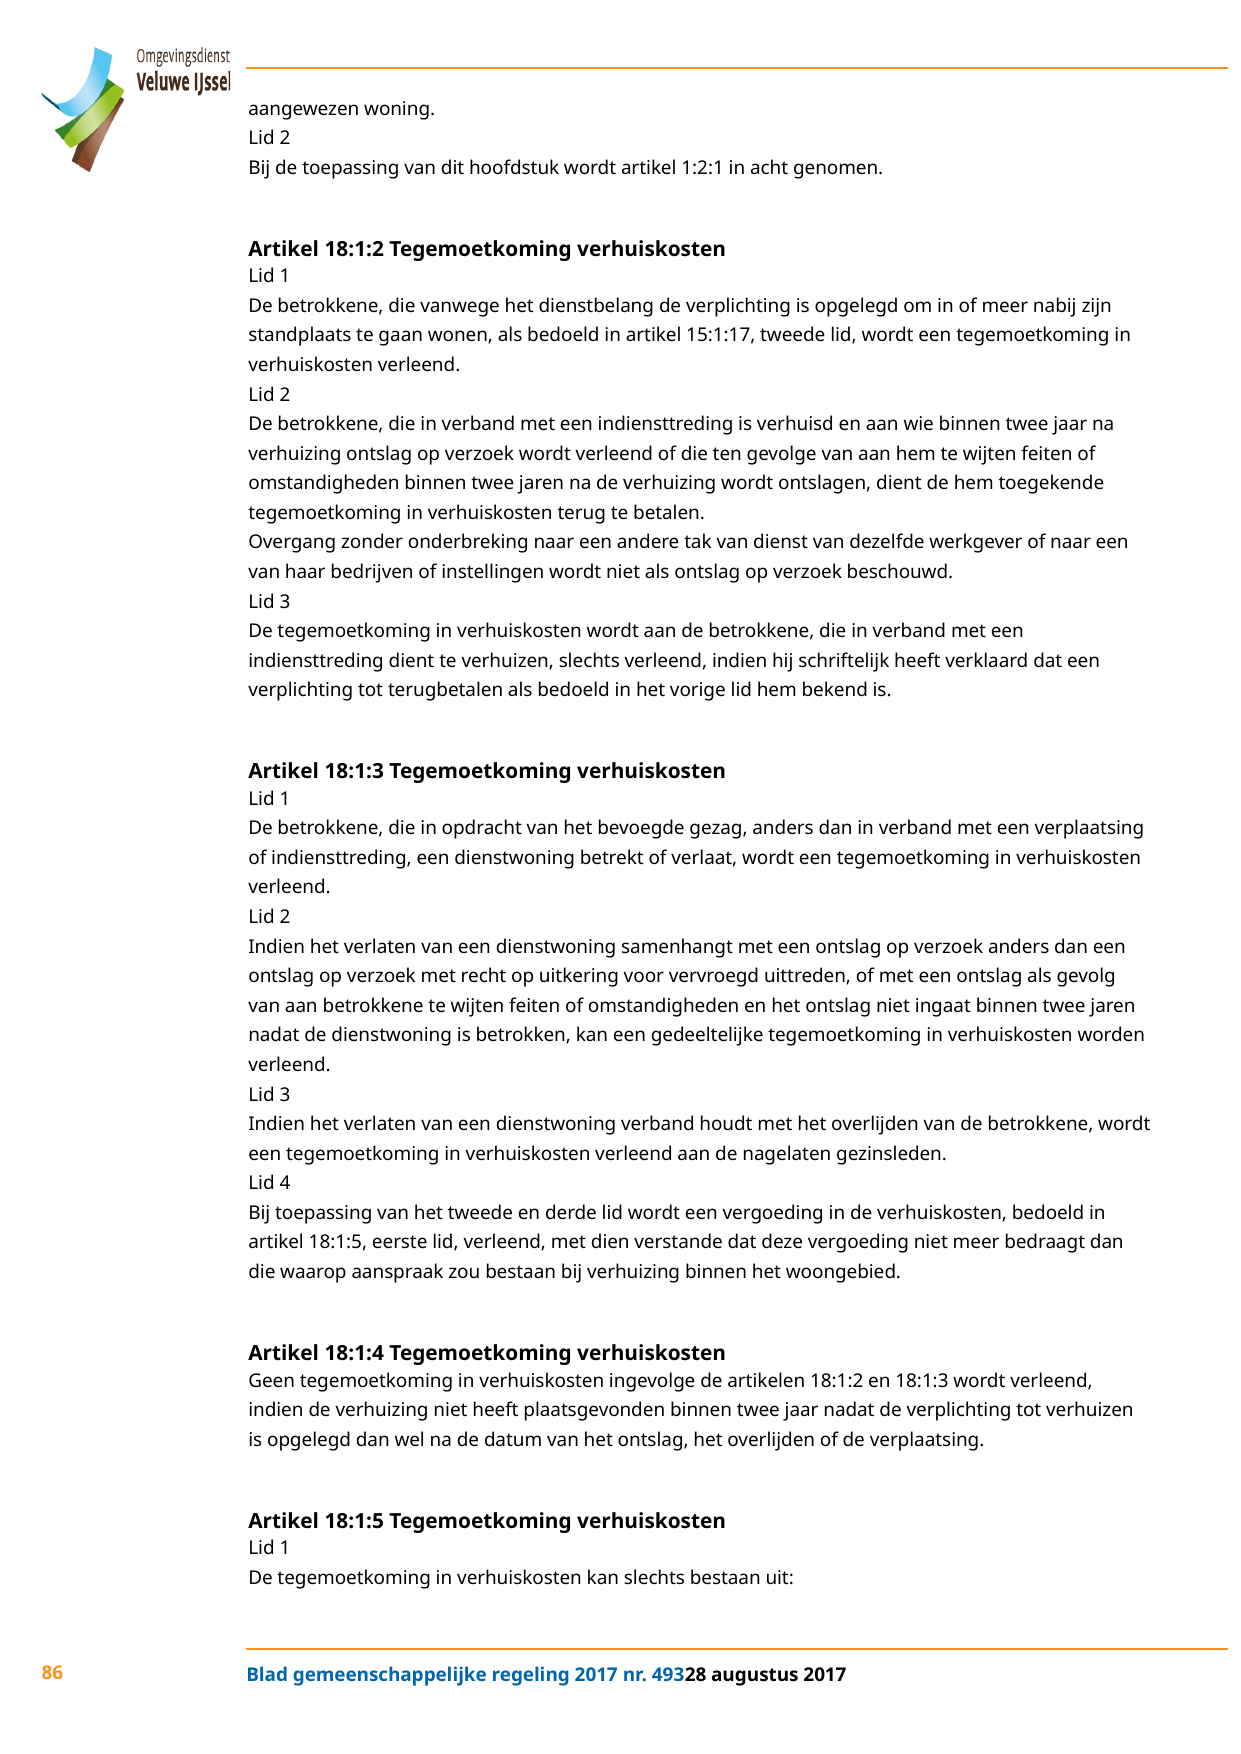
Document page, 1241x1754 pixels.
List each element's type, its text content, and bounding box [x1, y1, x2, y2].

picture [41, 47, 231, 172]
text De betrokkene, die vanwege het dienstbelang de verplichting is opgelegd om in of meer nabij zijn standplaats te gaan wonen, als bedoeld in artikel 15:1:17, tweede lid, wordt een tegemoetkoming in verhuiskosten verleend. [248, 292, 1152, 377]
text Indien het verlaten van een dienstwoning verband houdt met het overlijden van de betrokkene, wordt een tegemoetkoming in verhuiskosten verleend aan de nagelaten gezinsleden. [248, 1110, 1152, 1166]
text De tegemoetkoming in verhuiskosten kan slechts bestaan uit: [248, 1564, 1152, 1590]
text Lid 2 [248, 903, 1152, 929]
text De betrokkene, die in opdracht van het bevoegde gezag, anders dan in verband met een verplaatsing of indiensttreding, een dienstwoning betrekt of verlaat, wordt een tegemoetkoming in verhuiskosten verleend. [248, 814, 1152, 899]
text De tegemoetkoming in verhuiskosten wordt aan de betrokkene, die in verband met een indiensttreding dient te verhuizen, slechts verleend, indien hij schriftelijk heeft verklaard dat een verplichting tot terugbetalen als bedoeld in het vorige lid hem bekend is. [248, 617, 1152, 702]
text Lid 1 [248, 785, 1152, 811]
text Artikel 18:1:5 Tegemoetkoming verhuiskosten [248, 1506, 1152, 1534]
text Artikel 18:1:4 Tegemoetkoming verhuiskosten [248, 1338, 1152, 1367]
text Lid 1 [248, 262, 1152, 288]
text Lid 3 [248, 588, 1152, 613]
text Lid 3 [248, 1081, 1152, 1107]
text Indien het verlaten van een dienstwoning samenhangt met een ontslag op verzoek anders dan een ontslag op verzoek met recht op uitkering voor vervroegd uittreden, of met een ontslag als gevolg van aan betrokkene te wijten feiten of omstandigheden en het ontslag niet ingaat binnen twee jaren nadat de dienstwoning is betrokken, kan een gedeeltelijke tegemoetkoming in verhuiskosten worden verleend. [248, 933, 1152, 1077]
text Bij de toepassing van dit hoofdstuk wordt artikel 1:2:1 in acht genomen. [248, 154, 1152, 180]
text Lid 4 [248, 1169, 1152, 1195]
text Artikel 18:1:2 Tegemoetkoming verhuiskosten [248, 234, 1152, 262]
text Lid 2 [248, 124, 1152, 150]
text Artikel 18:1:3 Tegemoetkoming verhuiskosten [248, 757, 1152, 785]
text aangewezen woning. [248, 95, 1152, 121]
text Overgang zonder onderbreking naar een andere tak van dienst van dezelfde werkgever of naar een van haar bedrijven of instellingen wordt niet als ontslag op verzoek beschouwd. [248, 529, 1152, 584]
text Lid 2 [248, 381, 1152, 406]
text De betrokkene, die in verband met een indiensttreding is verhuisd en aan wie binnen twee jaar na verhuizing ontslag op verzoek wordt verleend of die ten gevolge van aan hem te wijten feiten of omstandigheden binnen twee jaren na de verhuizing wordt ontslagen, dient de hem toegekende tegemoetkoming in verhuiskosten terug te betalen. [248, 410, 1152, 525]
text Lid 1 [248, 1534, 1152, 1560]
text Geen tegemoetkoming in verhuiskosten ingevolge de artikelen 18:1:2 en 18:1:3 wordt verleend, indien de verhuizing niet heeft plaatsgevonden binnen twee jaar nadat de verplichting tot verhuizen is opgelegd dan wel na de datum van het ontslag, het overlijden of de verplaatsing. [248, 1367, 1152, 1452]
text Bij toepassing van het tweede en derde lid wordt een vergoeding in de verhuiskosten, bedoeld in artikel 18:1:5, eerste lid, verleend, met dien verstande dat deze vergoeding niet meer bedraagt dan die waarop aanspraak zou bestaan bij verhuizing binnen het woongebied. [248, 1199, 1152, 1284]
